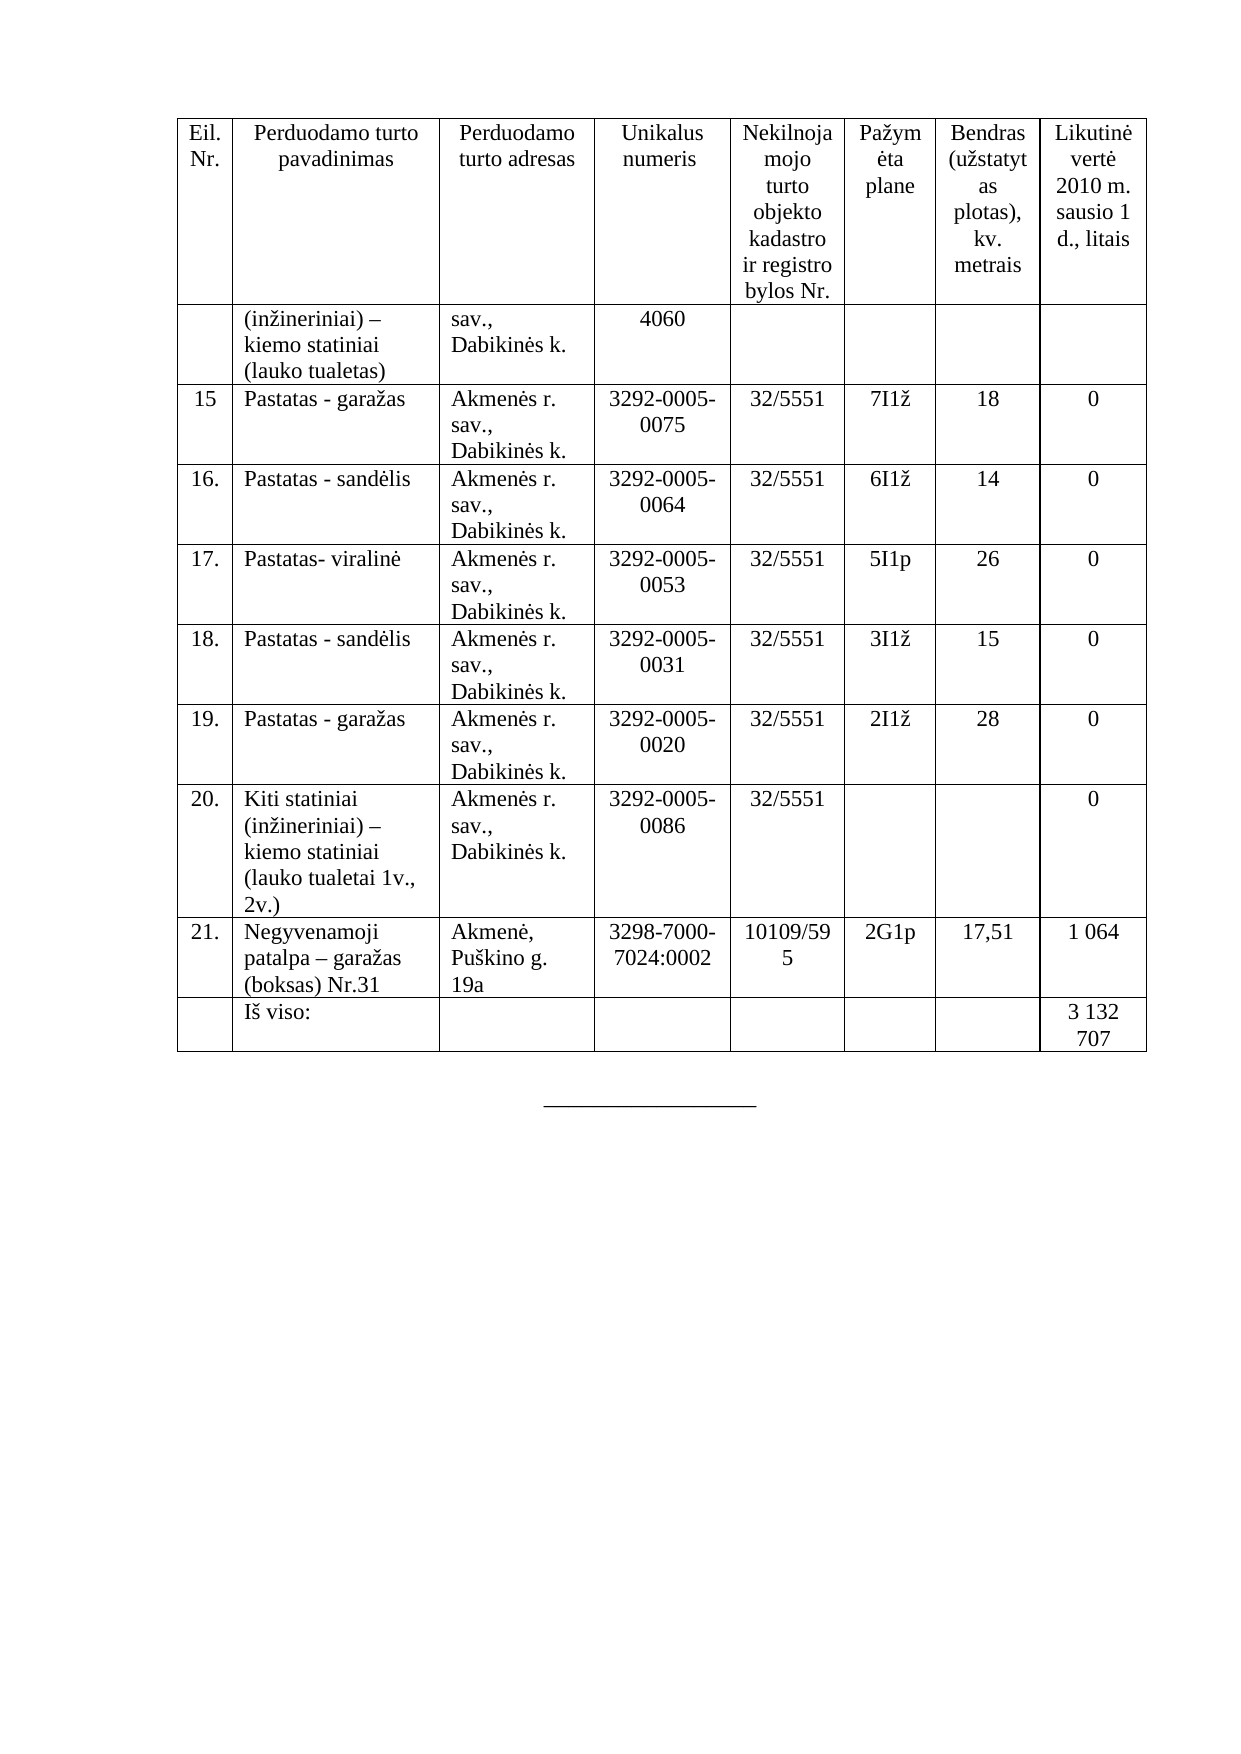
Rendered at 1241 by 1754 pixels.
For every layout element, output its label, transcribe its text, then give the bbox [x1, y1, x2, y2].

table_cell 15 [936, 625, 1039, 704]
table_cell 5I1p [845, 545, 935, 624]
table_cell [936, 785, 1039, 917]
table_cell 3292-0005-0086 [595, 785, 730, 917]
table_header Unikalus numeris [595, 119, 730, 304]
table_cell 3298-7000-7024:0002 [595, 918, 730, 997]
table_cell 0 [1041, 785, 1146, 917]
table_cell (inžineriniai) – kiemo statiniai (lauko tualetas) [233, 305, 439, 384]
table_cell 21. [178, 918, 232, 997]
table_cell 3 132 707 [1041, 998, 1146, 1051]
table_cell [595, 998, 730, 1051]
text _________________ [177, 1081, 1122, 1109]
table_cell Pastatas- viralinė [233, 545, 439, 624]
table_cell 10109/595 [731, 918, 844, 997]
table_cell Akmenės r. sav., Dabikinės k. [440, 785, 594, 917]
table_cell 18 [936, 385, 1039, 464]
table_cell Pastatas - sandėlis [233, 465, 439, 544]
table_cell 4060 [595, 305, 730, 384]
table_cell 20. [178, 785, 232, 917]
table_cell [178, 998, 232, 1051]
table_cell [936, 998, 1039, 1051]
table_cell Akmenės r. sav., Dabikinės k. [440, 545, 594, 624]
table_cell [845, 785, 935, 917]
table_cell Negyvenamoji patalpa – garažas (boksas) Nr.31 [233, 918, 439, 997]
table_cell Akmenės r. sav., Dabikinės k. [440, 385, 594, 464]
table_cell [936, 305, 1039, 384]
table_cell 0 [1041, 385, 1146, 464]
table_cell 19. [178, 705, 232, 784]
table_cell 1 064 [1041, 918, 1146, 997]
table_cell Iš viso: [233, 998, 439, 1051]
table_cell 17,51 [936, 918, 1039, 997]
table_cell [440, 998, 594, 1051]
table_cell sav., Dabikinės k. [440, 305, 594, 384]
table_header Perduodamo turto adresas [440, 119, 594, 304]
table_cell 26 [936, 545, 1039, 624]
table_cell Akmenė, Puškino g. 19a [440, 918, 594, 997]
table_cell Akmenės r. sav., Dabikinės k. [440, 465, 594, 544]
table_cell 16. [178, 465, 232, 544]
table_cell 3I1ž [845, 625, 935, 704]
table_cell Akmenės r. sav., Dabikinės k. [440, 705, 594, 784]
table_cell 3292-0005-0020 [595, 705, 730, 784]
table_cell [178, 305, 232, 384]
table_cell [845, 305, 935, 384]
table_cell [731, 305, 844, 384]
table_cell 0 [1041, 625, 1146, 704]
table_cell 32/5551 [731, 785, 844, 917]
table_cell 0 [1041, 705, 1146, 784]
table_cell 3292-0005-0075 [595, 385, 730, 464]
table_cell 32/5551 [731, 465, 844, 544]
table_cell 15 [178, 385, 232, 464]
table_cell 0 [1041, 545, 1146, 624]
table_cell 18. [178, 625, 232, 704]
table_cell 32/5551 [731, 705, 844, 784]
table_cell Pastatas - garažas [233, 705, 439, 784]
table_header Pažymėta plane [845, 119, 935, 304]
table_cell 0 [1041, 465, 1146, 544]
table_cell 32/5551 [731, 625, 844, 704]
table_cell Pastatas - garažas [233, 385, 439, 464]
table_cell 32/5551 [731, 385, 844, 464]
table_cell [731, 998, 844, 1051]
table_cell 3292-0005-0031 [595, 625, 730, 704]
table_cell 7I1ž [845, 385, 935, 464]
table_header Eil. Nr. [178, 119, 232, 304]
table_cell 3292-0005-0053 [595, 545, 730, 624]
table_header Likutinė vertė 2010 m. sausio 1 d., litais [1041, 119, 1146, 304]
table_cell [1041, 305, 1146, 384]
table_cell 32/5551 [731, 545, 844, 624]
table_cell 2I1ž [845, 705, 935, 784]
table_cell 3292-0005-0064 [595, 465, 730, 544]
table_header Nekilnojamojo turto objekto kadastro ir registro bylos Nr. [731, 119, 844, 304]
table_cell 2G1p [845, 918, 935, 997]
table_header Perduodamo turto pavadinimas [233, 119, 439, 304]
table_header Bendras (užstatytas plotas), kv. metrais [936, 119, 1039, 304]
table_cell 28 [936, 705, 1039, 784]
table_cell [845, 998, 935, 1051]
table_cell Kiti statiniai (inžineriniai) – kiemo statiniai (lauko tualetai 1v., 2v.) [233, 785, 439, 917]
table_cell Pastatas - sandėlis [233, 625, 439, 704]
table_cell 6I1ž [845, 465, 935, 544]
table_cell 17. [178, 545, 232, 624]
table_cell Akmenės r. sav., Dabikinės k. [440, 625, 594, 704]
table_cell 14 [936, 465, 1039, 544]
